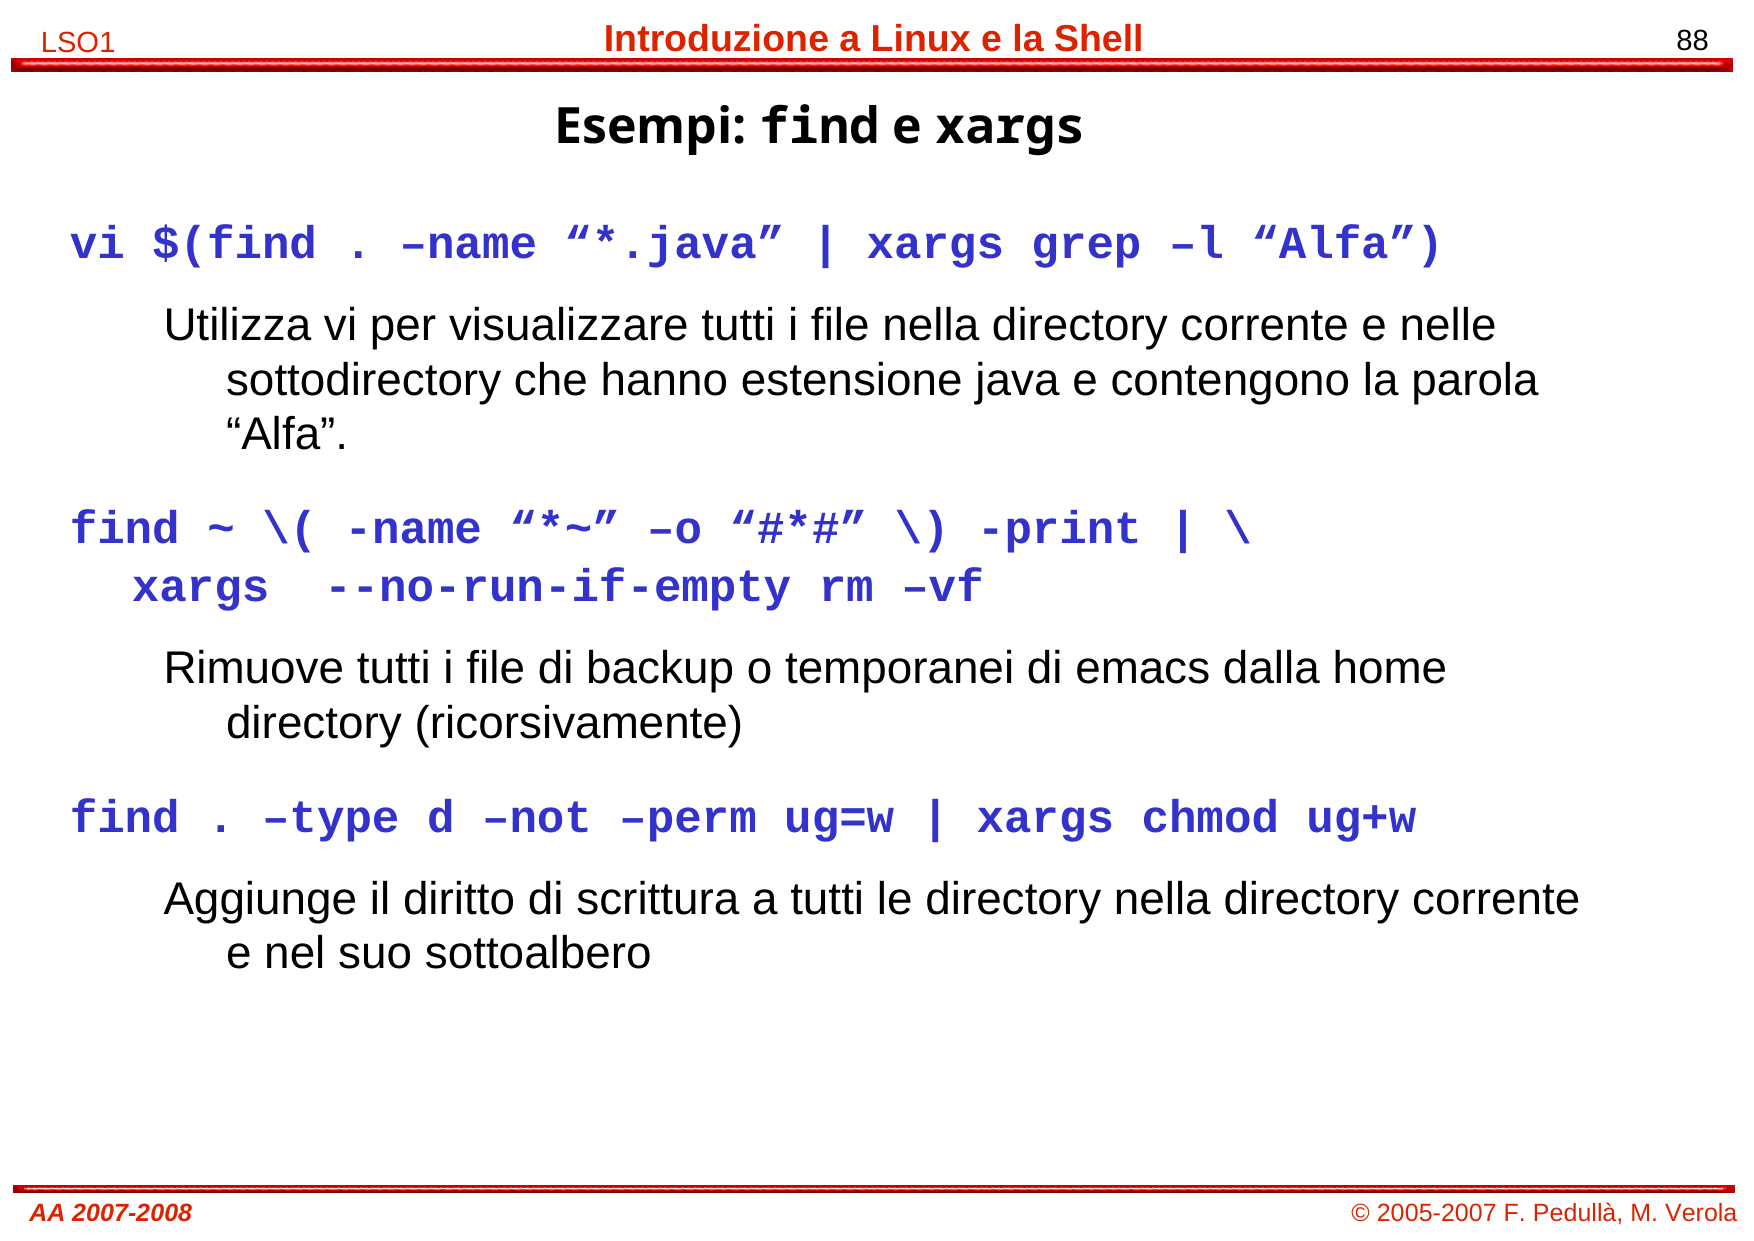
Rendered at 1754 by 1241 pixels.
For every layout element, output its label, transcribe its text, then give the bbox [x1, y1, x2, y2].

picture [11, 58, 1733, 72]
list vi $(find . –name “*.java” | xargs grep –l “Alfa”) Utilizza vi per visualizzare tutti i file nella directory corrente e nelle sottodirectory che hanno estensione java e contengono la parola “Alfa”. find ~ \( -name “*~” –o “#*#” \) -print | \ xargs --no-run-if-empty rm –vf Rimuove tutti i file di backup o temporanei di emacs dalla home directory (ricorsivamente) find . –type d –not –perm ug=w | xargs chmod ug+w Aggiunge il diritto di scrittura a tutti le directory nella directory corrente e nel suo sottoalbero [54, 206, 1599, 1196]
title Esempi: find e xargs [521, 78, 1132, 174]
picture [13, 1185, 54, 1193]
picture [1599, 1185, 1735, 1193]
